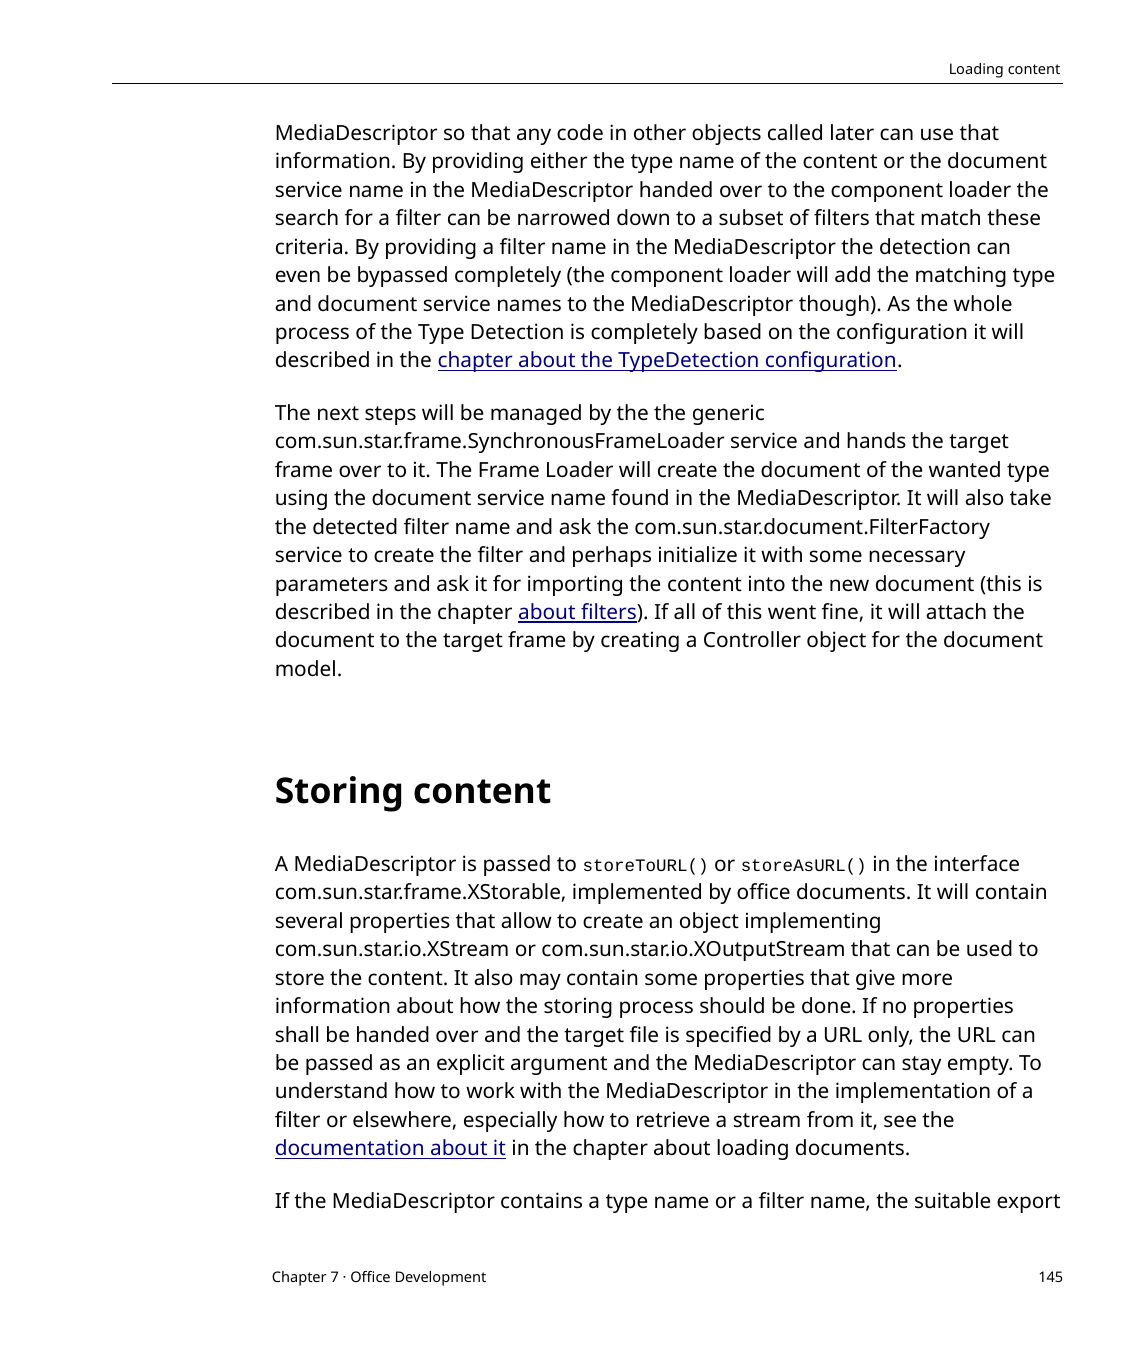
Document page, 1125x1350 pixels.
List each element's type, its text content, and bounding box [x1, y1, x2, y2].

text A MediaDescriptor is passed to storeToURL() or storeAsURL() in the interface com.sun.star.frame.XStorable, implemented by office documents. It will contain several properties that allow to create an object implementing com.sun.star.io.XStream or com.sun.star.io.XOutputStream that can be used to store the content. It also may contain some properties that give more information about how the storing process should be done. If no properties shall be handed over and the target file is specified by a URL only, the URL can be passed as an explicit argument and the MediaDescriptor can stay empty. To understand how to work with the MediaDescriptor in the implementation of a filter or elsewhere, especially how to retrieve a stream from it, see the documentation about it in the chapter about loading documents. [274, 849, 1063, 1162]
text The next steps will be managed by the the generic com.sun.star.frame.SynchronousFrameLoader service and hands the target frame over to it. The Frame Loader will create the document of the wanted type using the document service name found in the MediaDescriptor. It will also take the detected filter name and ask the com.sun.star.document.FilterFactory service to create the filter and perhaps initialize it with some necessary parameters and ask it for importing the content into the new document (this is described in the chapter about filters). If all of this went fine, it will attach the document to the target frame by creating a Controller object for the document model. [274, 398, 1063, 682]
subtitle Storing content [274, 765, 1063, 813]
text If the MediaDescriptor contains a type name or a filter name, the suitable export [274, 1186, 1063, 1214]
text MediaDescriptor so that any code in other objects called later can use that information. By providing either the type name of the content or the document service name in the MediaDescriptor handed over to the component loader the search for a filter can be narrowed down to a subset of filters that match these criteria. By providing a filter name in the MediaDescriptor the detection can even be bypassed completely (the component loader will add the matching type and document service names to the MediaDescriptor though). As the whole process of the Type Detection is completely based on the configuration it will described in the chapter about the TypeDetection configuration. [274, 118, 1063, 374]
